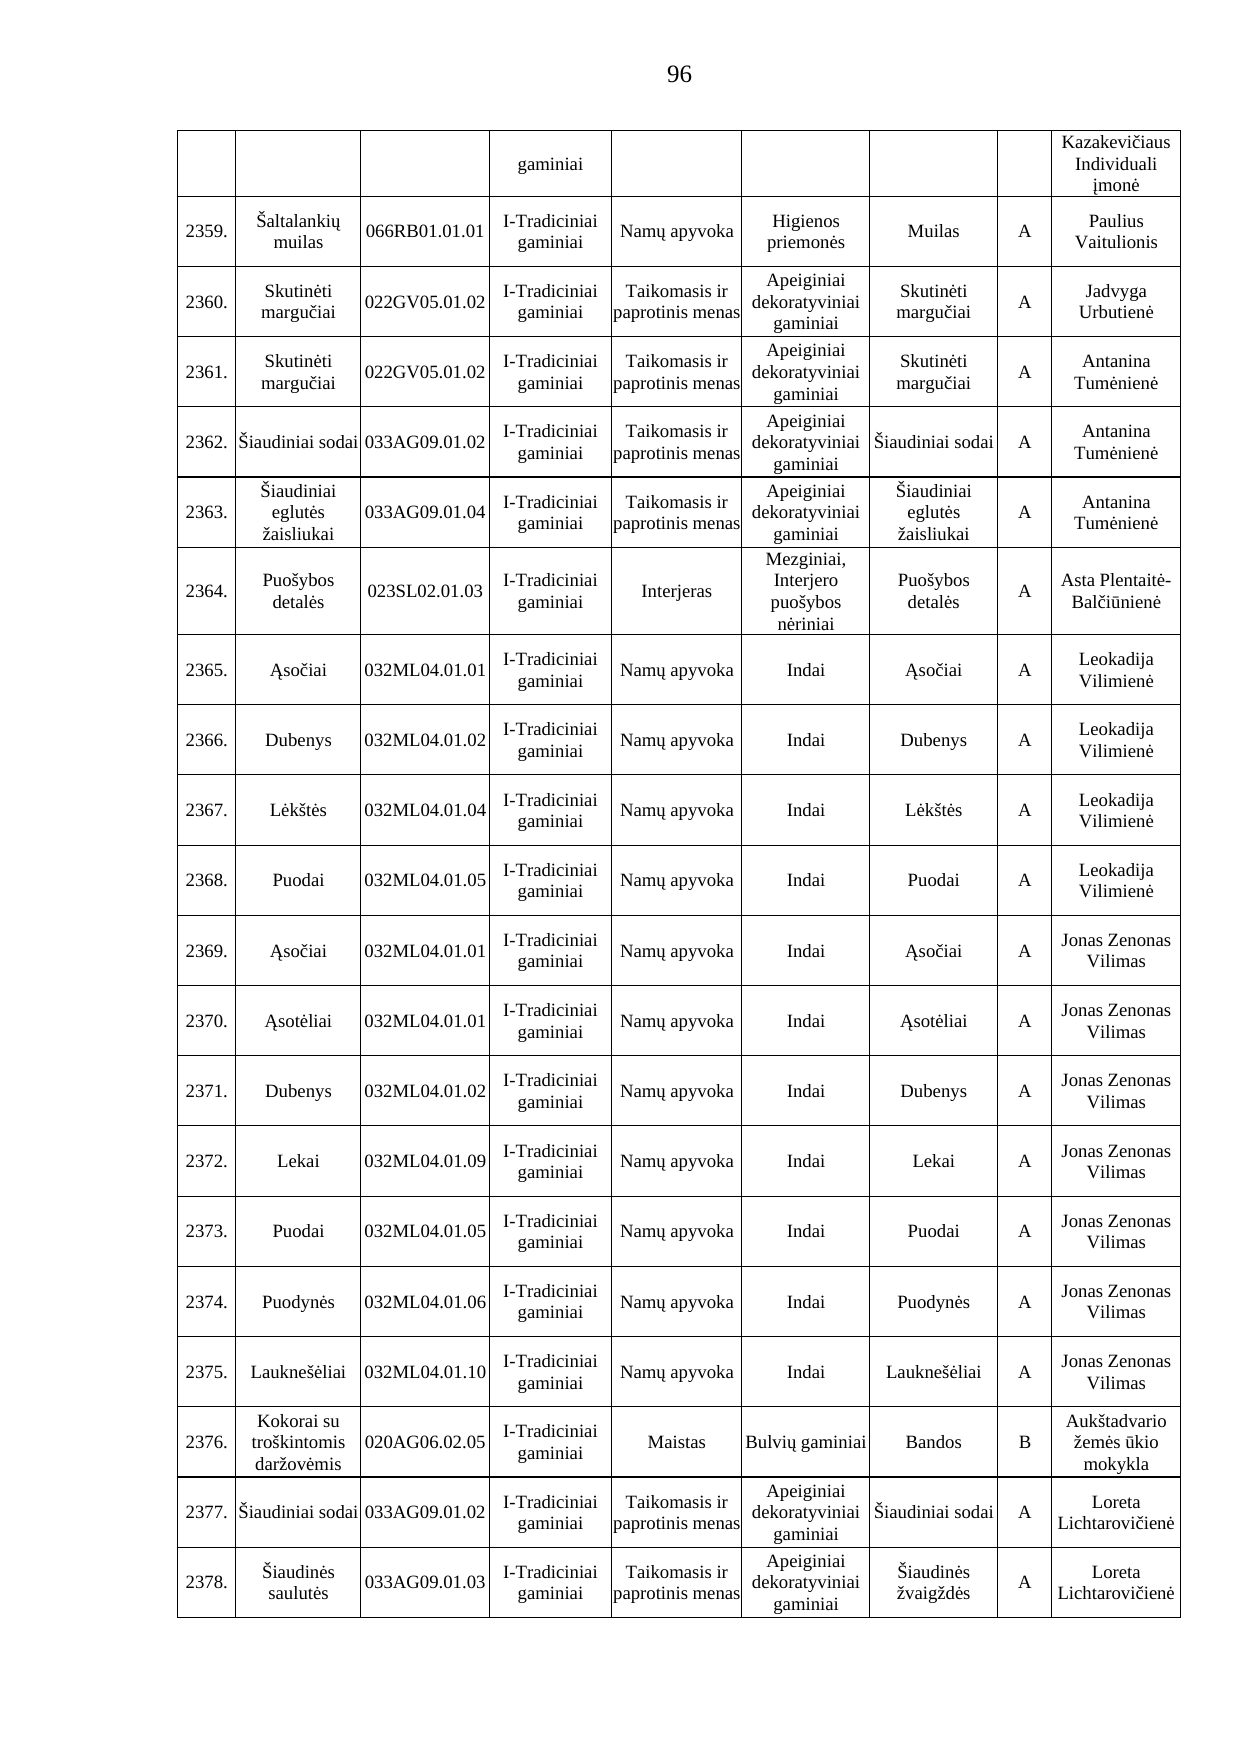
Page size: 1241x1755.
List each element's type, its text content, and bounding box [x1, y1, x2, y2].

table_cell Apeiginiai dekoratyviniai gaminiai [742, 478, 869, 547]
table_cell Puodai [236, 1197, 360, 1266]
table_cell 022GV05.01.02 [361, 337, 489, 406]
table_cell Namų apyvoka [612, 775, 741, 844]
table_cell I-Tradiciniai gaminiai [490, 1548, 611, 1617]
table_cell 2367. [178, 775, 235, 844]
table_cell Taikomasis ir paprotinis menas [612, 407, 741, 476]
table_cell 2375. [178, 1337, 235, 1406]
table_cell Indai [742, 1267, 869, 1336]
table_cell Ąsotėliai [870, 986, 997, 1055]
table_cell Apeiginiai dekoratyviniai gaminiai [742, 337, 869, 406]
table_cell Šiaudiniai sodai [870, 407, 997, 476]
table_cell 2371. [178, 1056, 235, 1125]
table_cell Paulius Vaitulionis [1052, 197, 1180, 266]
table_cell Taikomasis ir paprotinis menas [612, 267, 741, 336]
table_cell A [998, 846, 1051, 915]
table_cell Indai [742, 705, 869, 774]
table_cell A [998, 775, 1051, 844]
table_cell I-Tradiciniai gaminiai [490, 337, 611, 406]
table_cell Ąsočiai [236, 916, 360, 985]
table_cell Loreta Lichtarovičienė [1052, 1548, 1180, 1617]
table_cell Bandos [870, 1407, 997, 1476]
table_cell I-Tradiciniai gaminiai [490, 1267, 611, 1336]
table_cell A [998, 1056, 1051, 1125]
table_cell Antanina Tumėnienė [1052, 337, 1180, 406]
table_cell Ąsotėliai [236, 986, 360, 1055]
table_cell Leokadija Vilimienė [1052, 775, 1180, 844]
table_cell Indai [742, 916, 869, 985]
table_cell Dubenys [870, 1056, 997, 1125]
table_cell 032ML04.01.05 [361, 846, 489, 915]
table_cell 2361. [178, 337, 235, 406]
table_cell Jonas Zenonas Vilimas [1052, 916, 1180, 985]
table_cell 033AG09.01.03 [361, 1548, 489, 1617]
table_cell Indai [742, 1197, 869, 1266]
table_cell Lėkštės [236, 775, 360, 844]
table_cell Interjeras [612, 548, 741, 634]
table_cell 2373. [178, 1197, 235, 1266]
table_cell Jonas Zenonas Vilimas [1052, 1337, 1180, 1406]
table_cell Apeiginiai dekoratyviniai gaminiai [742, 407, 869, 476]
table_cell Puodai [236, 846, 360, 915]
table_cell 022GV05.01.02 [361, 267, 489, 336]
table_cell 2370. [178, 986, 235, 1055]
table_cell 2368. [178, 846, 235, 915]
table_cell Puodynės [870, 1267, 997, 1336]
table_cell 066RB01.01.01 [361, 197, 489, 266]
table_cell 033AG09.01.02 [361, 1478, 489, 1547]
table_cell Ąsočiai [236, 635, 360, 704]
table_cell I-Tradiciniai gaminiai [490, 407, 611, 476]
table_cell Jonas Zenonas Vilimas [1052, 986, 1180, 1055]
table_cell Dubenys [236, 705, 360, 774]
table_cell Lauknešėliai [870, 1337, 997, 1406]
table_cell Ąsočiai [870, 635, 997, 704]
table_cell A [998, 1478, 1051, 1547]
table_cell Jonas Zenonas Vilimas [1052, 1056, 1180, 1125]
table_cell Indai [742, 635, 869, 704]
table_cell 2364. [178, 548, 235, 634]
table_cell Indai [742, 1126, 869, 1196]
table_cell Šiaudiniai eglutės žaisliukai [236, 478, 360, 547]
table_cell I-Tradiciniai gaminiai [490, 705, 611, 774]
table_cell Muilas [870, 197, 997, 266]
table_cell gaminiai [490, 131, 611, 196]
table_cell Antanina Tumėnienė [1052, 407, 1180, 476]
table_cell I-Tradiciniai gaminiai [490, 1478, 611, 1547]
table_cell 2377. [178, 1478, 235, 1547]
table_cell Leokadija Vilimienė [1052, 705, 1180, 774]
table_cell Lėkštės [870, 775, 997, 844]
table_cell I-Tradiciniai gaminiai [490, 1126, 611, 1196]
table_cell 2372. [178, 1126, 235, 1196]
table_cell A [998, 635, 1051, 704]
table_cell Taikomasis ir paprotinis menas [612, 1548, 741, 1617]
table_cell 2365. [178, 635, 235, 704]
table_cell Puodynės [236, 1267, 360, 1336]
table_cell 033AG09.01.02 [361, 407, 489, 476]
table_cell Skutinėti margučiai [236, 337, 360, 406]
table_cell 032ML04.01.04 [361, 775, 489, 844]
table_cell Indai [742, 846, 869, 915]
table_cell 2360. [178, 267, 235, 336]
table_cell B [998, 1407, 1051, 1476]
table_cell I-Tradiciniai gaminiai [490, 846, 611, 915]
table_cell I-Tradiciniai gaminiai [490, 775, 611, 844]
table_cell Asta Plentaitė-Balčiūnienė [1052, 548, 1180, 634]
table_cell I-Tradiciniai gaminiai [490, 1197, 611, 1266]
table_cell Mezginiai, Interjero puošybos nėriniai [742, 548, 869, 634]
table_cell Taikomasis ir paprotinis menas [612, 1478, 741, 1547]
table_cell 020AG06.02.05 [361, 1407, 489, 1476]
table_cell A [998, 986, 1051, 1055]
table_cell I-Tradiciniai gaminiai [490, 197, 611, 266]
table_cell A [998, 267, 1051, 336]
table_cell 032ML04.01.01 [361, 986, 489, 1055]
table_cell 023SL02.01.03 [361, 548, 489, 634]
table_cell [998, 131, 1051, 196]
table_cell Jonas Zenonas Vilimas [1052, 1126, 1180, 1196]
table_cell Šaltalankių muilas [236, 197, 360, 266]
table_cell Kokorai su troškintomis daržovėmis [236, 1407, 360, 1476]
table_cell Maistas [612, 1407, 741, 1476]
table_cell Puošybos detalės [870, 548, 997, 634]
table_cell 032ML04.01.01 [361, 635, 489, 704]
table_cell A [998, 1126, 1051, 1196]
table_cell 032ML04.01.02 [361, 1056, 489, 1125]
table_cell Namų apyvoka [612, 1056, 741, 1125]
table_cell [612, 131, 741, 196]
table_cell Namų apyvoka [612, 1197, 741, 1266]
table_cell A [998, 478, 1051, 547]
table_cell Namų apyvoka [612, 1267, 741, 1336]
table_cell Bulvių gaminiai [742, 1407, 869, 1476]
table_cell Šiaudiniai eglutės žaisliukai [870, 478, 997, 547]
table_cell 2362. [178, 407, 235, 476]
table_cell Skutinėti margučiai [870, 267, 997, 336]
table_cell Šiaudiniai sodai [236, 407, 360, 476]
table_cell I-Tradiciniai gaminiai [490, 1407, 611, 1476]
table_cell Taikomasis ir paprotinis menas [612, 337, 741, 406]
table_cell Jonas Zenonas Vilimas [1052, 1197, 1180, 1266]
table_cell I-Tradiciniai gaminiai [490, 1056, 611, 1125]
table_cell 032ML04.01.10 [361, 1337, 489, 1406]
table_cell 032ML04.01.01 [361, 916, 489, 985]
table_cell A [998, 337, 1051, 406]
table_cell Indai [742, 986, 869, 1055]
table_cell I-Tradiciniai gaminiai [490, 1337, 611, 1406]
table_cell A [998, 1548, 1051, 1617]
table_cell Jonas Zenonas Vilimas [1052, 1267, 1180, 1336]
table_cell 2363. [178, 478, 235, 547]
table_cell I-Tradiciniai gaminiai [490, 986, 611, 1055]
table_cell I-Tradiciniai gaminiai [490, 548, 611, 634]
table_cell Apeiginiai dekoratyviniai gaminiai [742, 1548, 869, 1617]
table_cell Namų apyvoka [612, 1337, 741, 1406]
table_cell Loreta Lichtarovičienė [1052, 1478, 1180, 1547]
table_cell Dubenys [236, 1056, 360, 1125]
table_cell A [998, 548, 1051, 634]
table_cell Namų apyvoka [612, 986, 741, 1055]
table_cell 2366. [178, 705, 235, 774]
table_cell Leokadija Vilimienė [1052, 635, 1180, 704]
table_cell [742, 131, 869, 196]
table_cell Skutinėti margučiai [870, 337, 997, 406]
table_cell A [998, 407, 1051, 476]
table_cell [236, 131, 360, 196]
table_cell Puodai [870, 1197, 997, 1266]
table_cell Aukštadvario žemės ūkio mokykla [1052, 1407, 1180, 1476]
table_cell [178, 131, 235, 196]
table_cell Namų apyvoka [612, 705, 741, 774]
table_cell Higienos priemonės [742, 197, 869, 266]
table_cell A [998, 916, 1051, 985]
table_cell Apeiginiai dekoratyviniai gaminiai [742, 1478, 869, 1547]
table_cell 2359. [178, 197, 235, 266]
table_cell [361, 131, 489, 196]
table_cell I-Tradiciniai gaminiai [490, 635, 611, 704]
table_cell 032ML04.01.02 [361, 705, 489, 774]
table_cell Namų apyvoka [612, 916, 741, 985]
table_cell Namų apyvoka [612, 197, 741, 266]
table_cell A [998, 705, 1051, 774]
table_cell 2376. [178, 1407, 235, 1476]
table_cell 2378. [178, 1548, 235, 1617]
table_cell I-Tradiciniai gaminiai [490, 478, 611, 547]
table_cell A [998, 1267, 1051, 1336]
table_cell Ąsočiai [870, 916, 997, 985]
table_cell Indai [742, 775, 869, 844]
table_cell I-Tradiciniai gaminiai [490, 267, 611, 336]
table_cell Antanina Tumėnienė [1052, 478, 1180, 547]
table_cell Šiaudinės žvaigždės [870, 1548, 997, 1617]
table_cell 2374. [178, 1267, 235, 1336]
table_cell A [998, 1197, 1051, 1266]
table_cell 2369. [178, 916, 235, 985]
table_cell Šiaudiniai sodai [870, 1478, 997, 1547]
table_cell I-Tradiciniai gaminiai [490, 916, 611, 985]
table_cell Lekai [236, 1126, 360, 1196]
table_cell Skutinėti margučiai [236, 267, 360, 336]
table_cell Lekai [870, 1126, 997, 1196]
table_cell Indai [742, 1337, 869, 1406]
table_cell 032ML04.01.06 [361, 1267, 489, 1336]
table_cell [870, 131, 997, 196]
table_cell Lauknešėliai [236, 1337, 360, 1406]
table_cell Puodai [870, 846, 997, 915]
table_cell 032ML04.01.09 [361, 1126, 489, 1196]
table_cell A [998, 1337, 1051, 1406]
table_cell Taikomasis ir paprotinis menas [612, 478, 741, 547]
table_cell Apeiginiai dekoratyviniai gaminiai [742, 267, 869, 336]
table_cell Kazakevičiaus Individuali įmonė [1052, 131, 1180, 196]
table_cell A [998, 197, 1051, 266]
table_cell Namų apyvoka [612, 846, 741, 915]
table_cell Dubenys [870, 705, 997, 774]
table_cell Šiaudinės saulutės [236, 1548, 360, 1617]
table_cell Leokadija Vilimienė [1052, 846, 1180, 915]
table_cell 032ML04.01.05 [361, 1197, 489, 1266]
table_cell Puošybos detalės [236, 548, 360, 634]
table_cell Namų apyvoka [612, 635, 741, 704]
table_cell Indai [742, 1056, 869, 1125]
table_cell Namų apyvoka [612, 1126, 741, 1196]
table_cell 033AG09.01.04 [361, 478, 489, 547]
table_cell Jadvyga Urbutienė [1052, 267, 1180, 336]
table_cell Šiaudiniai sodai [236, 1478, 360, 1547]
